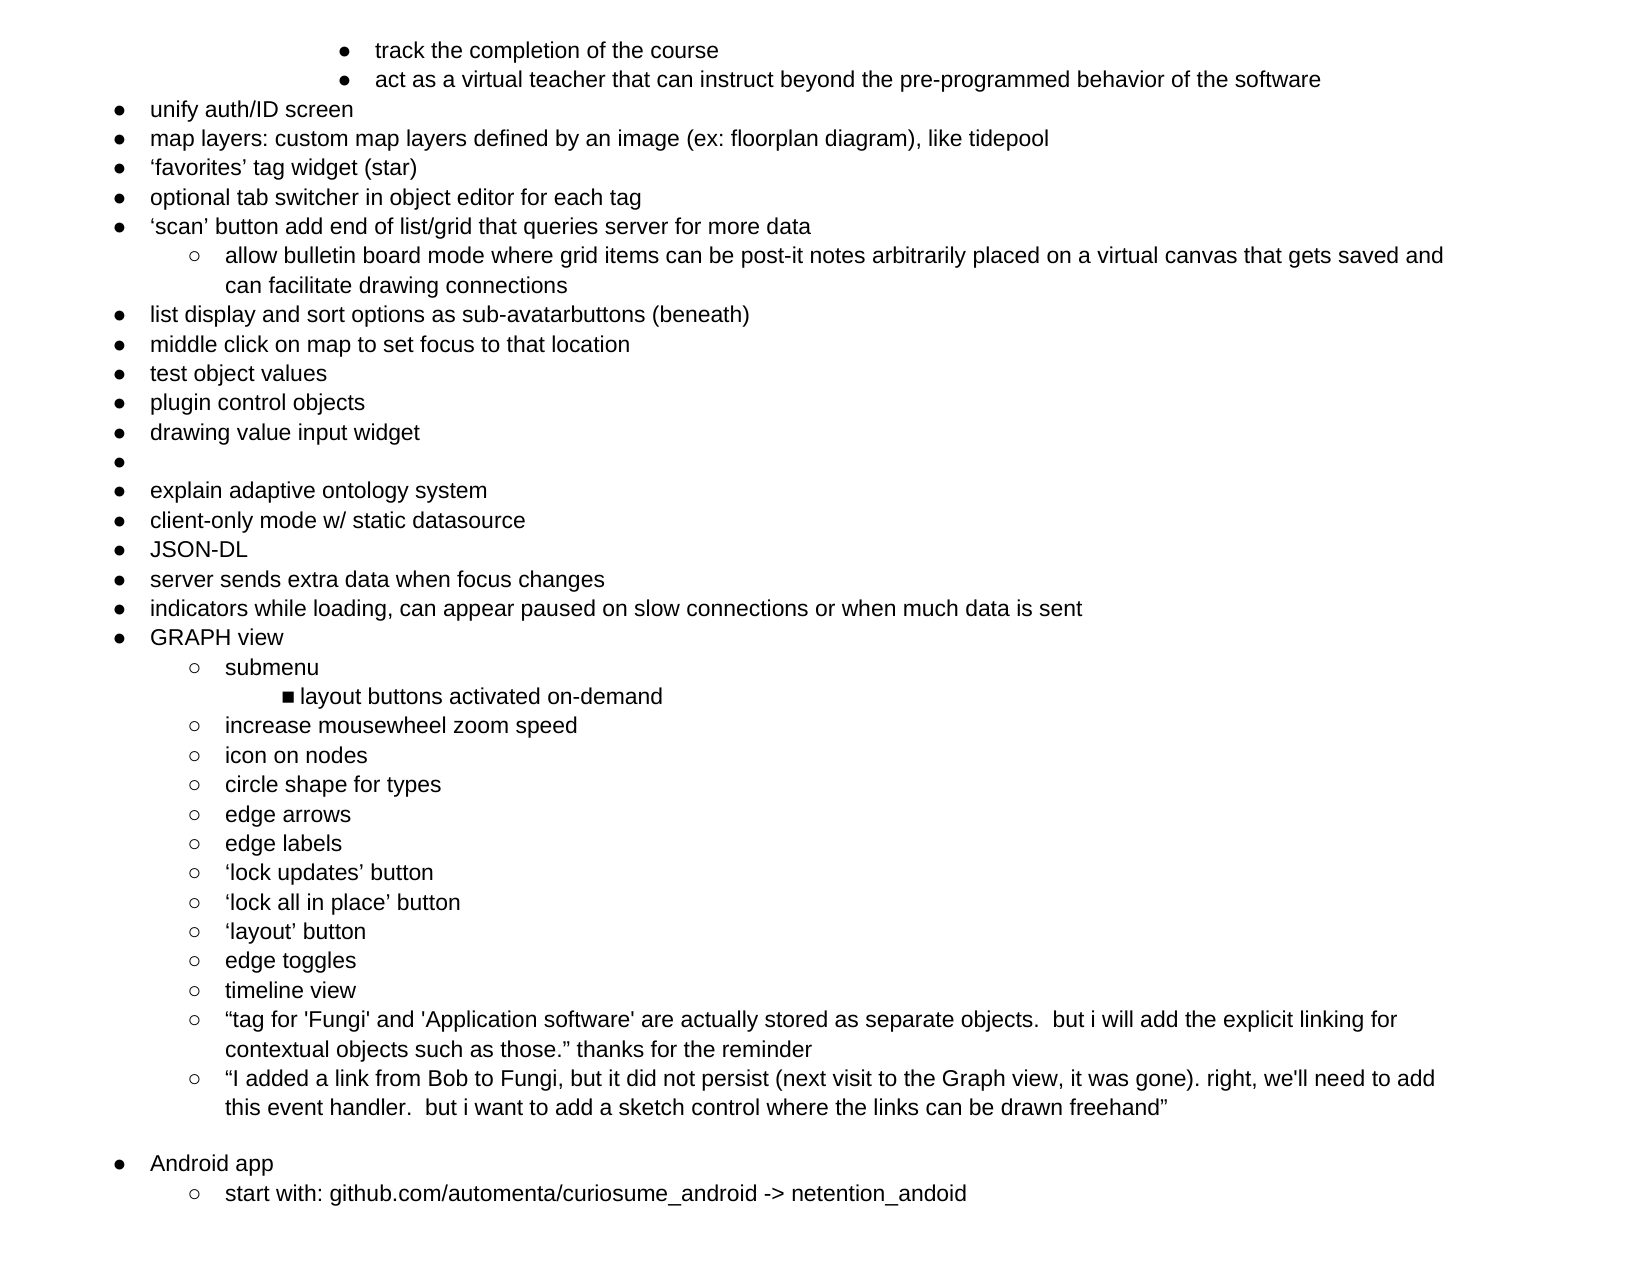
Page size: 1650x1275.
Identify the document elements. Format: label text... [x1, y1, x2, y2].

list icon on nodes [187, 742, 1462, 768]
list ‘scan’ button add end of list/grid that queries server for more data [112, 214, 1462, 239]
list GRAPH view [112, 625, 1462, 651]
list indicators while loading, can appear paused on slow connections or when much data is sent [112, 596, 1462, 621]
list ‘lock updates’ button [187, 860, 1462, 886]
list edge toggles [187, 948, 1462, 974]
list increase mousewheel zoom speed [187, 713, 1462, 739]
list allow bulletin board mode where grid items can be post-it notes arbitrarily placed on a virtual canvas that gets saved and can facilitate drawing connections [187, 243, 1462, 298]
list timeline view [187, 977, 1462, 1003]
list edge arrows [187, 801, 1462, 827]
list optional tab switcher in object editor for each tag [112, 184, 1462, 210]
list middle click on map to set focus to that location [112, 331, 1462, 357]
list ‘lock all in place’ button [187, 889, 1462, 915]
list Android app [112, 1151, 1462, 1177]
list ‘favorites’ tag widget (star) [112, 155, 1462, 181]
list ‘layout’ button [187, 919, 1462, 944]
list server sends extra data when focus changes [112, 566, 1462, 592]
list client-only mode w/ static datasource [112, 507, 1462, 533]
list drawing value input widget [112, 419, 1462, 445]
list “I added a link from Bob to Fungi, but it did not persist (next visit to the Graph view, it was gone). right, we'll need to add this event handler. but i want to add a sketch control where the links can be drawn freehand” [187, 1066, 1462, 1121]
list map layers: custom map layers defined by an image (ex: floorplan diagram), like tidepool [112, 126, 1462, 151]
list JSON-DL [112, 537, 1462, 562]
list act as a virtual teacher that can instruct beyond the pre-programmed behavior of the software [337, 67, 1462, 92]
list edge labels [187, 831, 1462, 856]
list unify auth/ID screen [112, 96, 1462, 122]
list explain adaptive ontology system [112, 478, 1462, 504]
list plugin control objects [112, 390, 1462, 416]
list track the completion of the course [337, 37, 1462, 63]
list submenu [187, 654, 1462, 680]
list test object values [112, 361, 1462, 386]
list circle shape for types [187, 772, 1462, 797]
list start with: github.com/automenta/curiosume_android -> netention_andoid [187, 1180, 1462, 1206]
list list display and sort options as sub-avatarbuttons (beneath) [112, 302, 1462, 327]
list “tag for 'Fungi' and 'Application software' are actually stored as separate objects. but i will add the explicit linking for contextual objects such as those.” thanks for the reminder [187, 1007, 1462, 1062]
list layout buttons activated on-demand [281, 684, 1462, 709]
